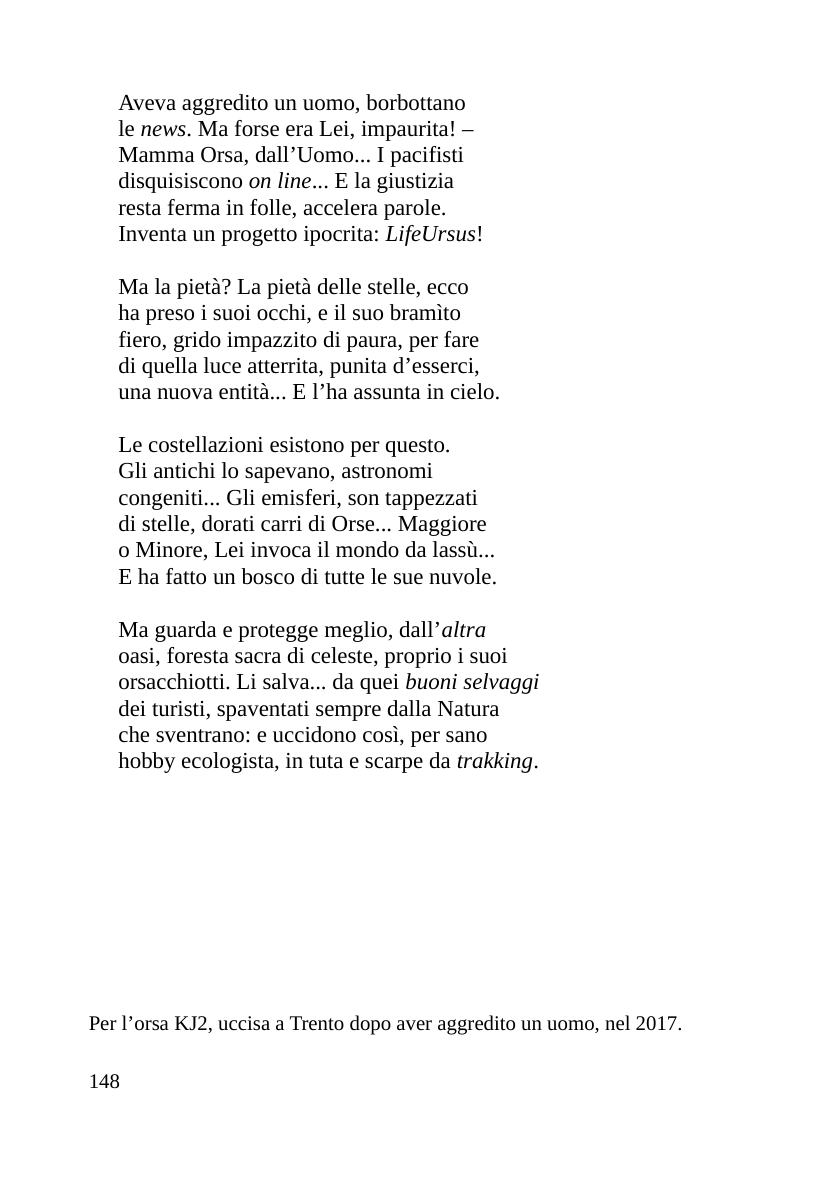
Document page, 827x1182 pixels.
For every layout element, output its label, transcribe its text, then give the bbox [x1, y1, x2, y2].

text oasi, foresta sacra di celeste, proprio i suoi [88, 642, 738, 668]
text Le costellazioni esistono per questo. [88, 431, 738, 457]
text resta ferma in folle, accelera parole. [88, 194, 738, 220]
text disquisiscono on line... E la giustizia [88, 168, 738, 194]
text E ha fatto un bosco di tutte le sue nuvole. [88, 563, 738, 589]
text o Minore, Lei invoca il mondo da lassù... [88, 537, 738, 563]
text orsacchiotti. Li salva... da quei buoni selvaggi [88, 668, 738, 695]
text Per l’orsa KJ2, uccisa a Trento dopo aver aggredito un uomo, nel 2017. [88, 1011, 738, 1035]
text di quella luce atterrita, punita d’esserci, [88, 352, 738, 378]
text Ma guarda e protegge meglio, dall’altra [88, 616, 738, 642]
text hobby ecologista, in tuta e scarpe da trakking. [88, 747, 738, 774]
text Inventa un progetto ipocrita: LifeUrsus! [88, 220, 738, 247]
text che sventrano: e uccidono così, per sano [88, 721, 738, 747]
text Mamma Orsa, dall’Uomo... I pacifisti [88, 141, 738, 168]
text di stelle, dorati carri di Orse... Maggiore [88, 510, 738, 537]
text Gli antichi lo sapevano, astronomi [88, 457, 738, 484]
text Aveva aggredito un uomo, borbottano [88, 88, 738, 115]
text Ma la pietà? La pietà delle stelle, ecco [88, 273, 738, 299]
text le news. Ma forse era Lei, impaurita! – [88, 115, 738, 141]
text congeniti... Gli emisferi, son tappezzati [88, 484, 738, 510]
text una nuova entità... E l’ha assunta in cielo. [88, 378, 738, 405]
text dei turisti, spaventati sempre dalla Natura [88, 695, 738, 721]
text ha preso i suoi occhi, e il suo bramìto [88, 299, 738, 326]
text fiero, grido impazzito di paura, per fare [88, 326, 738, 352]
